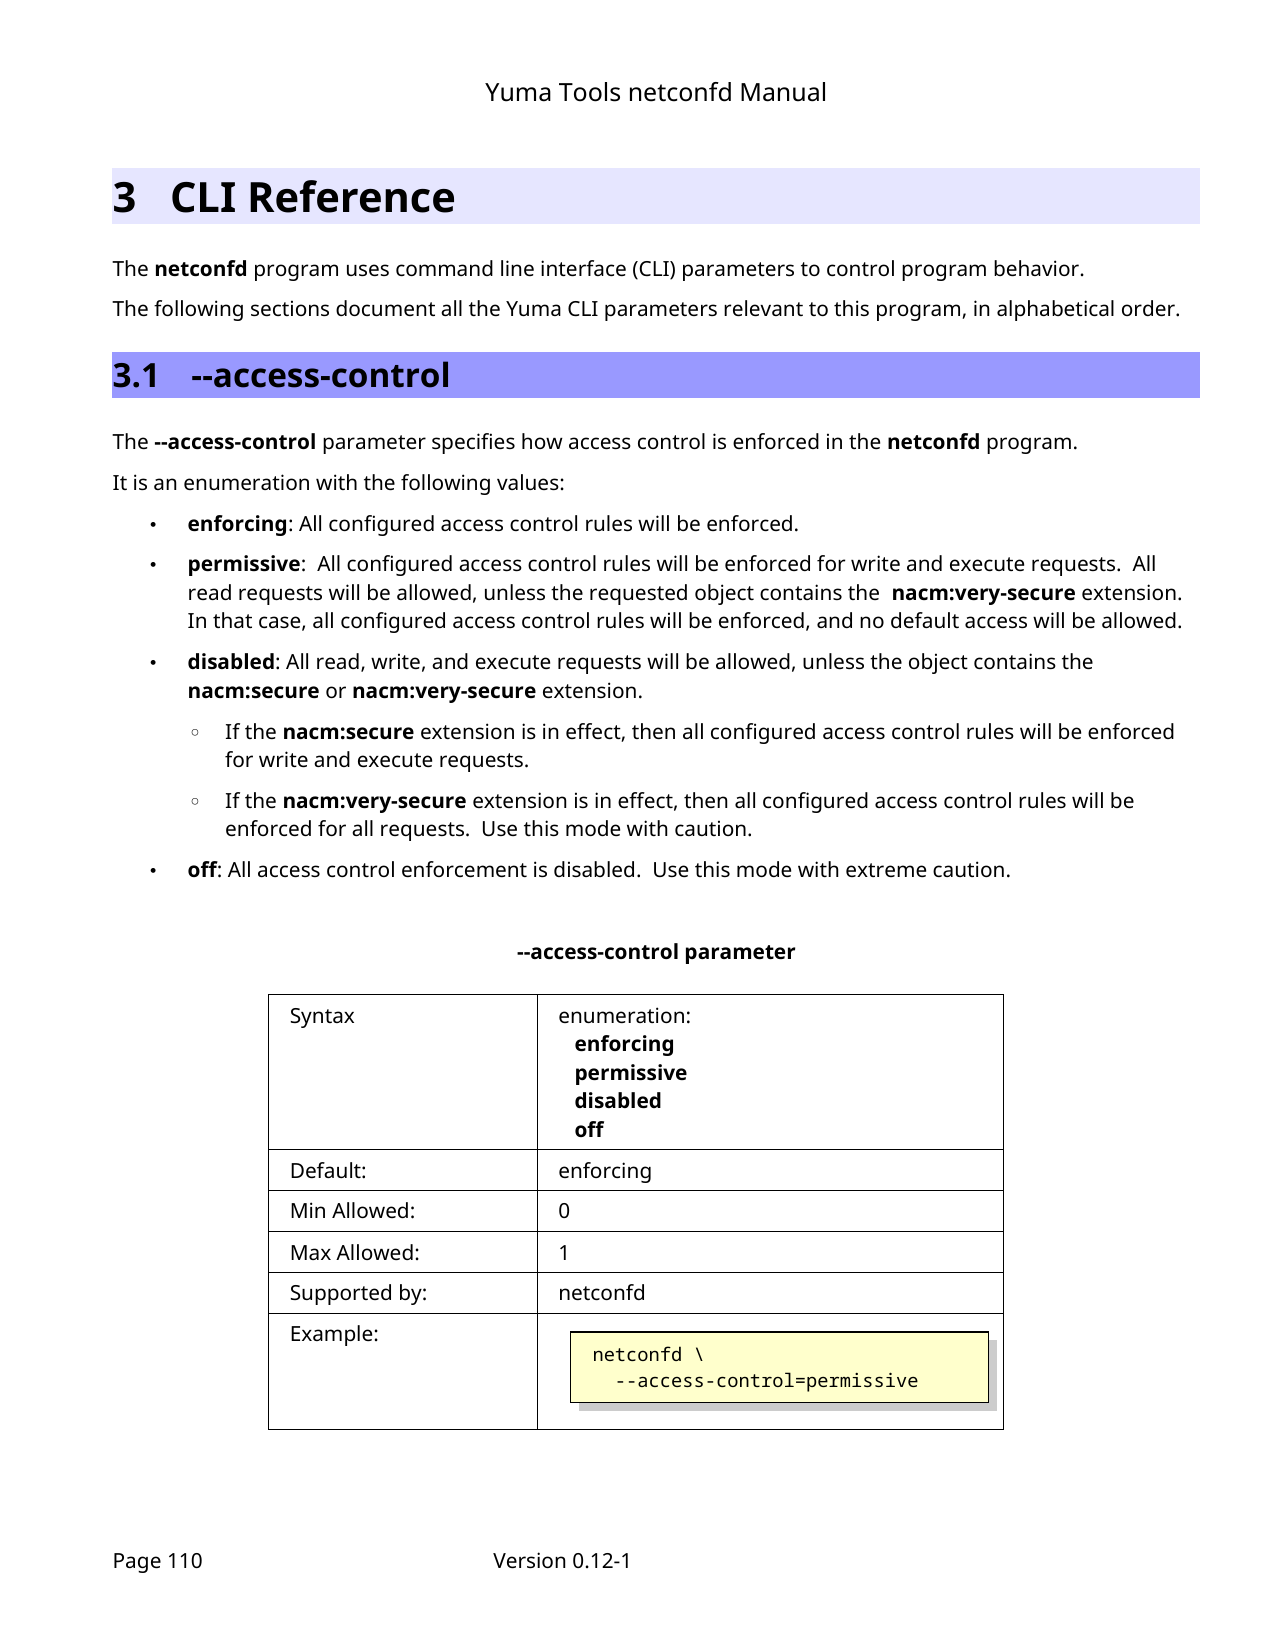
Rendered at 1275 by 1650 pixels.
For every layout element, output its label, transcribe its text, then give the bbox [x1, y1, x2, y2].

table_header Syntax [269, 995, 537, 1149]
table_cell Example: [269, 1314, 537, 1429]
table_cell netconfd \ --access-control=permissive [538, 1314, 1003, 1429]
table_cell netconfd [538, 1273, 1003, 1313]
subtitle --access-control parameter [127, 937, 1185, 966]
subtitle CLI Reference [112, 168, 1200, 224]
text The netconfd program uses command line interface (CLI) parameters to control program behavior. [112, 254, 1200, 282]
table_cell 1 [538, 1232, 1003, 1272]
subtitle --access-control [112, 352, 1200, 398]
table_cell Default: [269, 1150, 537, 1190]
list enforcing: All configured access control rules will be enforced. [150, 509, 1200, 537]
text The following sections document all the Yuma CLI parameters relevant to this program, in alphabetical order. [112, 294, 1200, 323]
table_cell 0 [538, 1191, 1003, 1231]
table_cell Supported by: [269, 1273, 537, 1313]
table_cell enforcing [538, 1150, 1003, 1190]
list If the nacm:secure extension is in effect, then all configured access control rules will be enforced for write and execute requests. [187, 717, 1200, 774]
table_cell Min Allowed: [269, 1191, 537, 1231]
list off: All access control enforcement is disabled. Use this mode with extreme caution. [150, 856, 1200, 884]
text It is an enumeration with the following values: [112, 468, 1200, 496]
list If the nacm:very-secure extension is in effect, then all configured access control rules will be enforced for all requests. Use this mode with caution. [187, 786, 1200, 843]
table_cell Max Allowed: [269, 1232, 537, 1272]
table_header enumeration: enforcing permissive disabled off [538, 995, 1003, 1149]
text The --access-control parameter specifies how access control is enforced in the netconfd program. [112, 427, 1200, 455]
list permissive: All configured access control rules will be enforced for write and execute requests. All read requests will be allowed, unless the requested object contains the nacm:very-secure extension. In that case, all configured access control rules will be enforced, and no default access will be allowed. [150, 549, 1200, 635]
list disabled: All read, write, and execute requests will be allowed, unless the object contains the nacm:secure or nacm:very-secure extension. [150, 647, 1200, 704]
